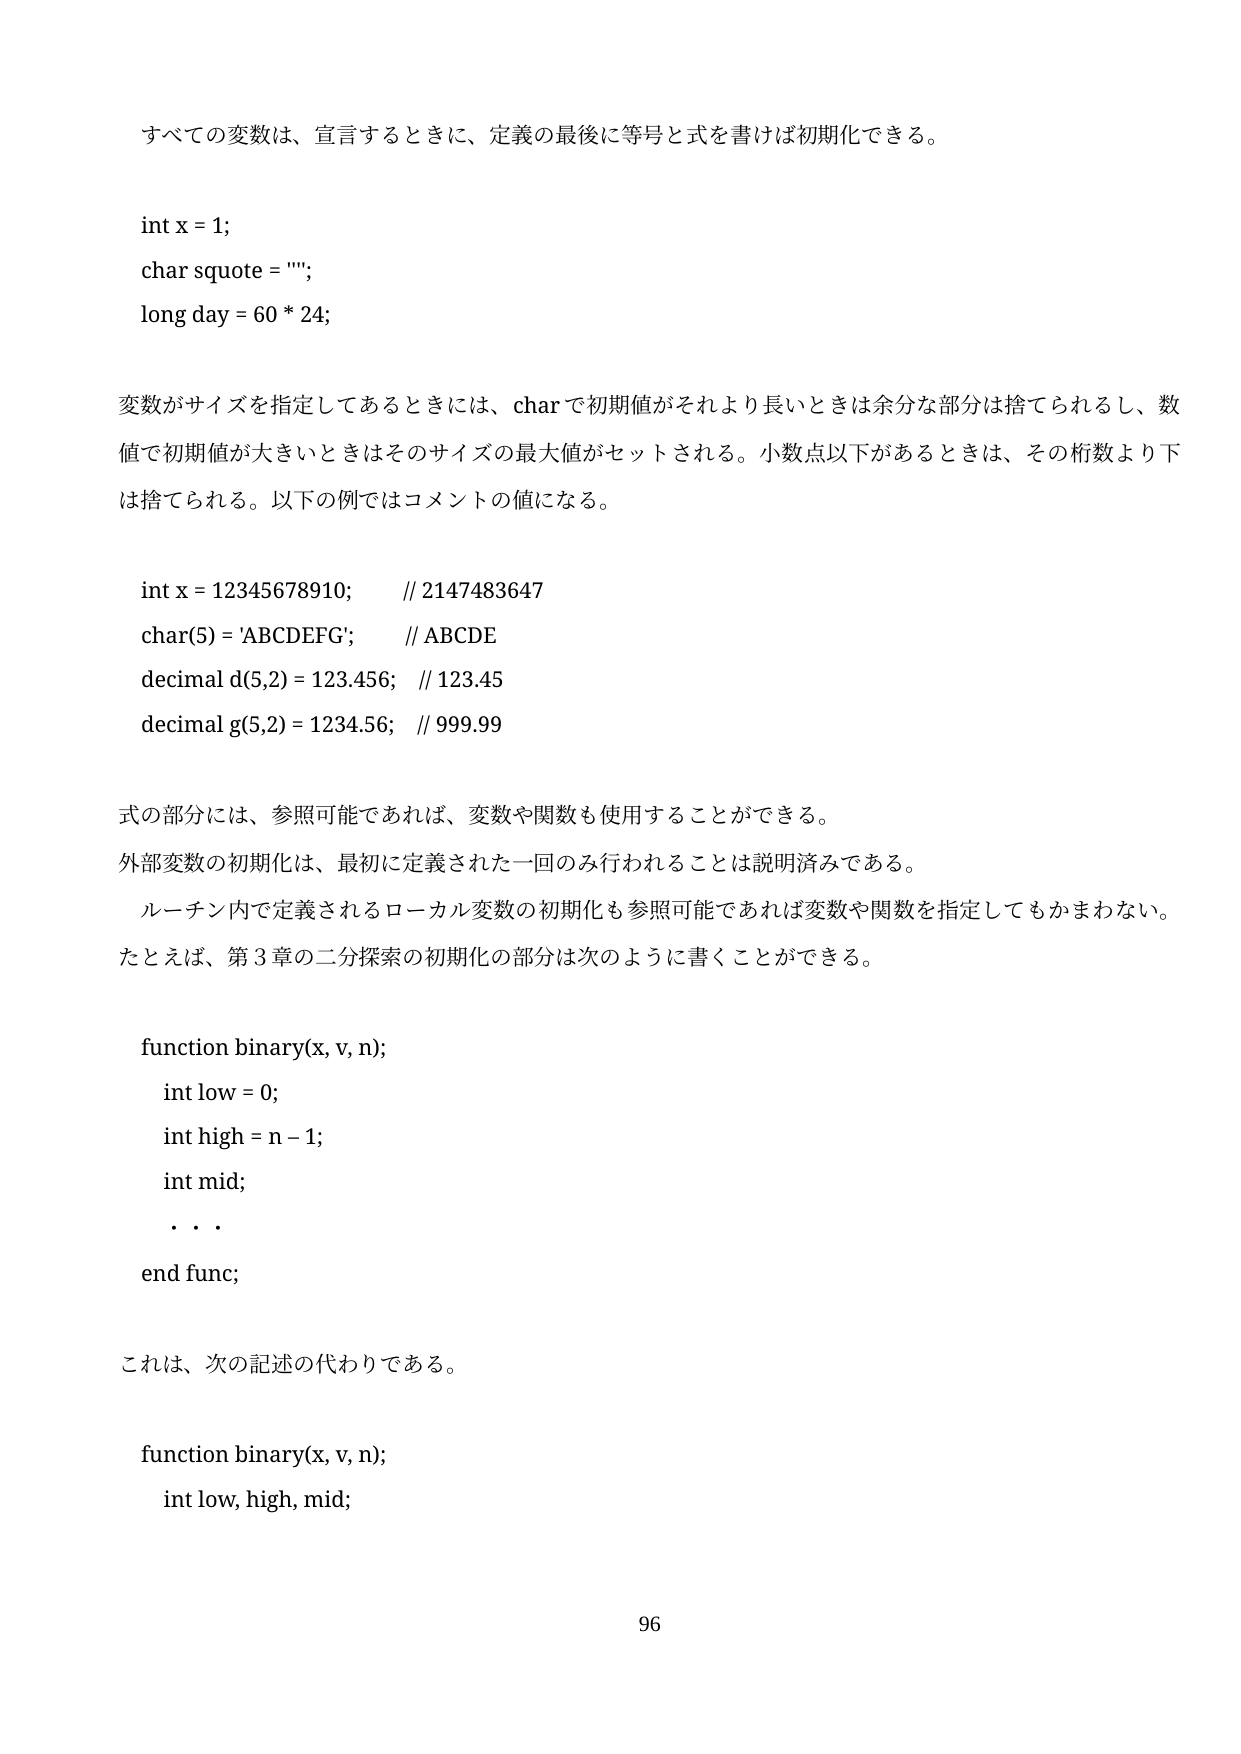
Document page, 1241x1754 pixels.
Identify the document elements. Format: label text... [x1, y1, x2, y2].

text ルーチン内で定義されるローカル変数の初期化も参照可能であれば変数や関数を指定してもかまわない。たとえば、第３章の二分探索の初期化の部分は次のように書くことができる。 [118, 893, 1181, 972]
text function binary(x, v, n); [118, 1032, 1181, 1062]
text int low, high, mid; [118, 1484, 1181, 1514]
text function binary(x, v, n); [118, 1439, 1181, 1469]
text decimal g(5,2) = 1234.56; // 999.99 [118, 709, 1181, 739]
text char(5) = 'ABCDEFG'; // ABCDE [118, 620, 1181, 649]
text int x = 1; [118, 210, 1181, 240]
text int high = n – 1; [118, 1121, 1181, 1151]
text char squote = ''''; [118, 255, 1181, 284]
text 外部変数の初期化は、最初に定義された一回のみ行われることは説明済みである。 [118, 846, 1181, 877]
text decimal d(5,2) = 123.456; // 123.45 [118, 664, 1181, 694]
text 式の部分には、参照可能であれば、変数や関数も使用することができる。 [118, 798, 1181, 830]
text int x = 12345678910; // 2147483647 [118, 575, 1181, 605]
text long day = 60 * 24; [118, 299, 1181, 329]
text int low = 0; [118, 1077, 1181, 1106]
text int mid; [118, 1166, 1181, 1196]
text end func; [118, 1258, 1181, 1288]
text すべての変数は、宣言するときに、定義の最後に等号と式を書けば初期化できる。 [118, 118, 1181, 149]
text 変数がサイズを指定してあるときには、charで初期値がそれより長いときは余分な部分は捨てられるし、数値で初期値が大きいときはそのサイズの最大値がセットされる。小数点以下があるときは、その桁数より下は捨てられる。以下の例ではコメントの値になる。 [118, 389, 1181, 515]
text これは、次の記述の代わりである。 [118, 1347, 1181, 1379]
text ・・・ [118, 1211, 1181, 1242]
